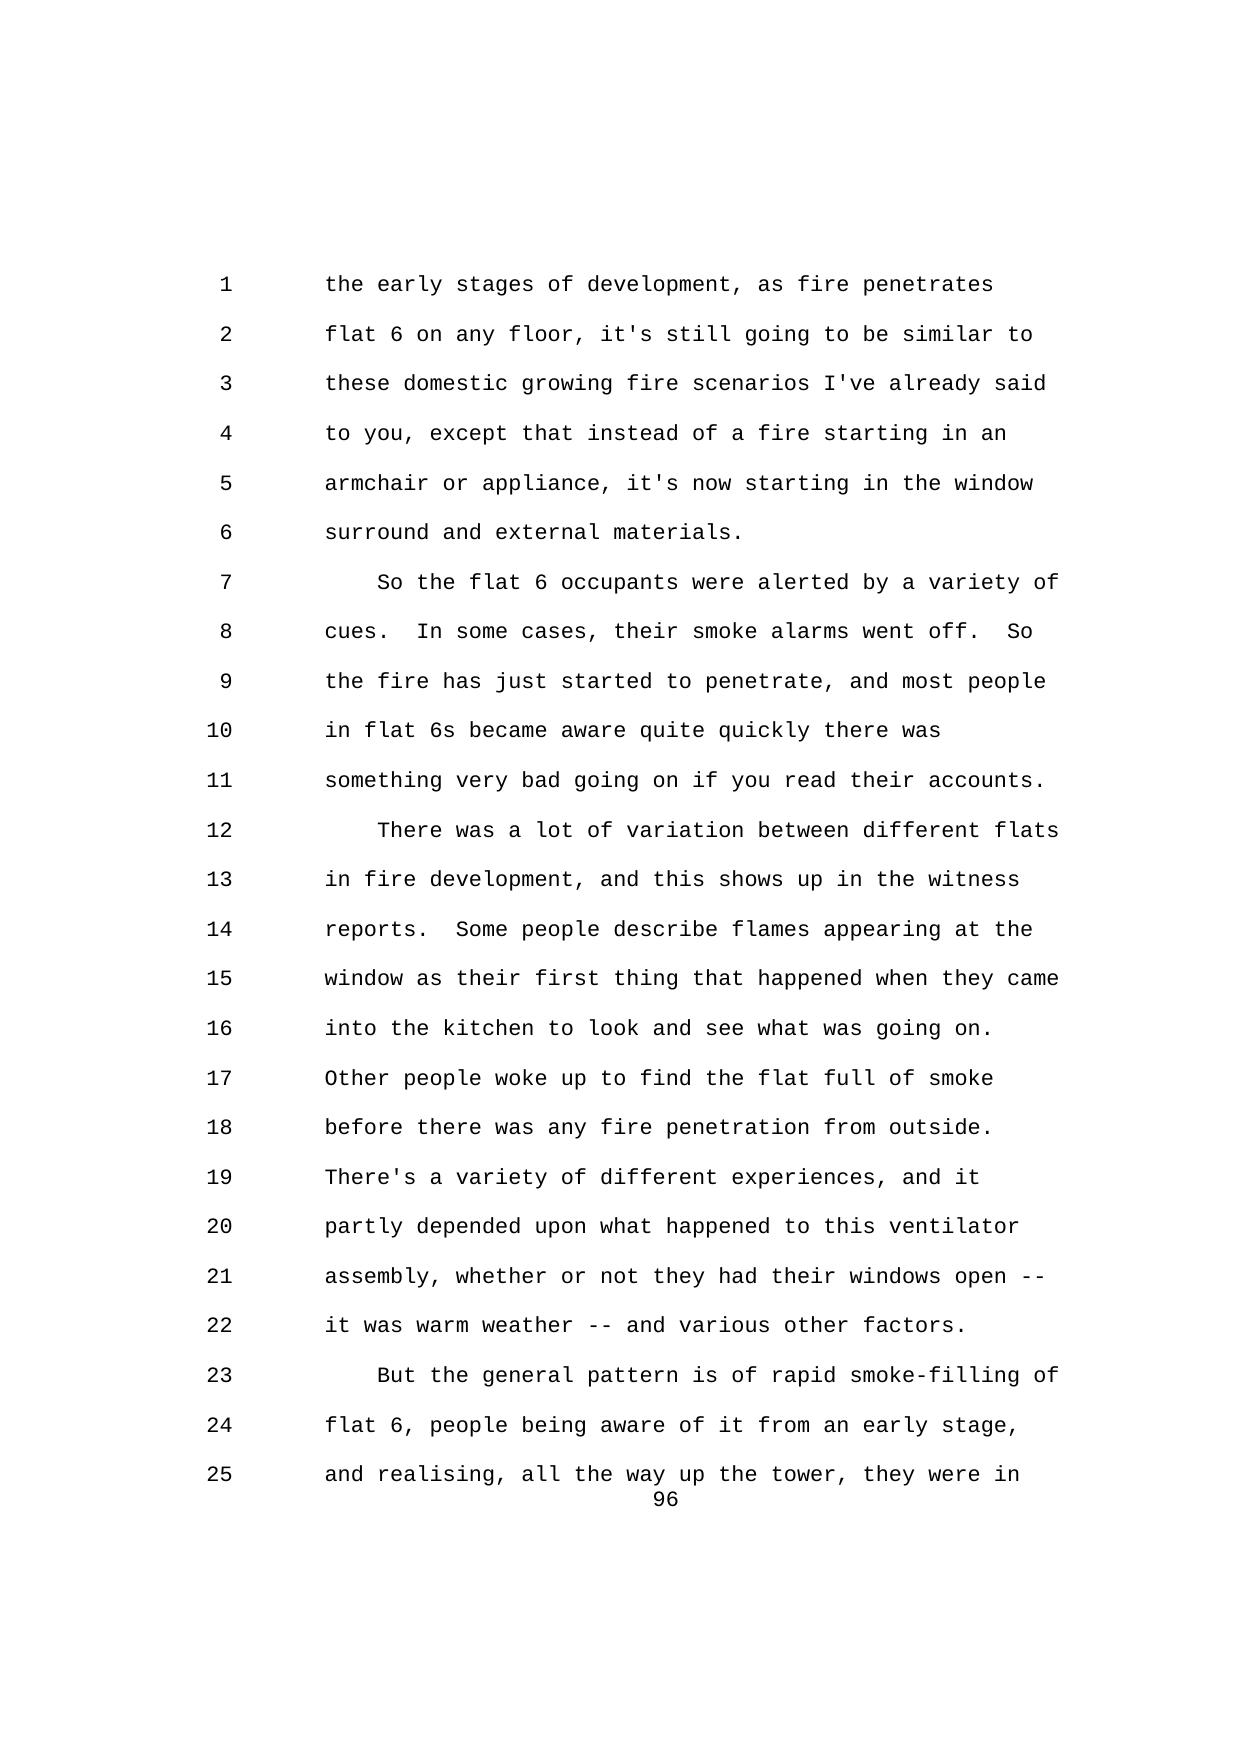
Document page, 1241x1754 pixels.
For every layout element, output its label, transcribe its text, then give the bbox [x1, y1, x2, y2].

text 14 reports. Some people describe flames appearing at the [75, 918, 1165, 943]
text 8 cues. In some cases, their smoke alarms went off. So [75, 620, 1165, 645]
text 20 partly depended upon what happened to this ventilator [75, 1215, 1165, 1240]
text 11 something very bad going on if you read their accounts. [75, 769, 1165, 794]
text 24 flat 6, people being aware of it from an early stage, [75, 1414, 1165, 1438]
text 7 So the flat 6 occupants were alerted by a variety of [75, 571, 1165, 596]
text 10 in flat 6s became aware quite quickly there was [75, 719, 1165, 744]
text 5 armchair or appliance, it's now starting in the window [75, 472, 1165, 496]
text 13 in fire development, and this shows up in the witness [75, 868, 1165, 893]
text 21 assembly, whether or not they had their windows open -- [75, 1265, 1165, 1290]
text 19 There's a variety of different experiences, and it [75, 1166, 1165, 1191]
text 22 it was warm weather -- and various other factors. [75, 1314, 1165, 1339]
text 9 the fire has just started to penetrate, and most people [75, 670, 1165, 695]
text 1 the early stages of development, as fire penetrates [75, 273, 1165, 298]
text 12 There was a lot of variation between different flats [75, 819, 1165, 843]
text 96 [75, 1488, 1165, 1513]
text 18 before there was any fire penetration from outside. [75, 1116, 1165, 1141]
text 15 window as their first thing that happened when they came [75, 967, 1165, 992]
text 4 to you, except that instead of a fire starting in an [75, 422, 1165, 447]
text 6 surround and external materials. [75, 521, 1165, 546]
text 3 these domestic growing fire scenarios I've already said [75, 372, 1165, 397]
text 17 Other people woke up to find the flat full of smoke [75, 1067, 1165, 1091]
text 25 and realising, all the way up the tower, they were in [75, 1463, 1165, 1488]
text 2 flat 6 on any floor, it's still going to be similar to [75, 323, 1165, 348]
text 16 into the kitchen to look and see what was going on. [75, 1017, 1165, 1042]
text 23 But the general pattern is of rapid smoke-filling of [75, 1364, 1165, 1389]
